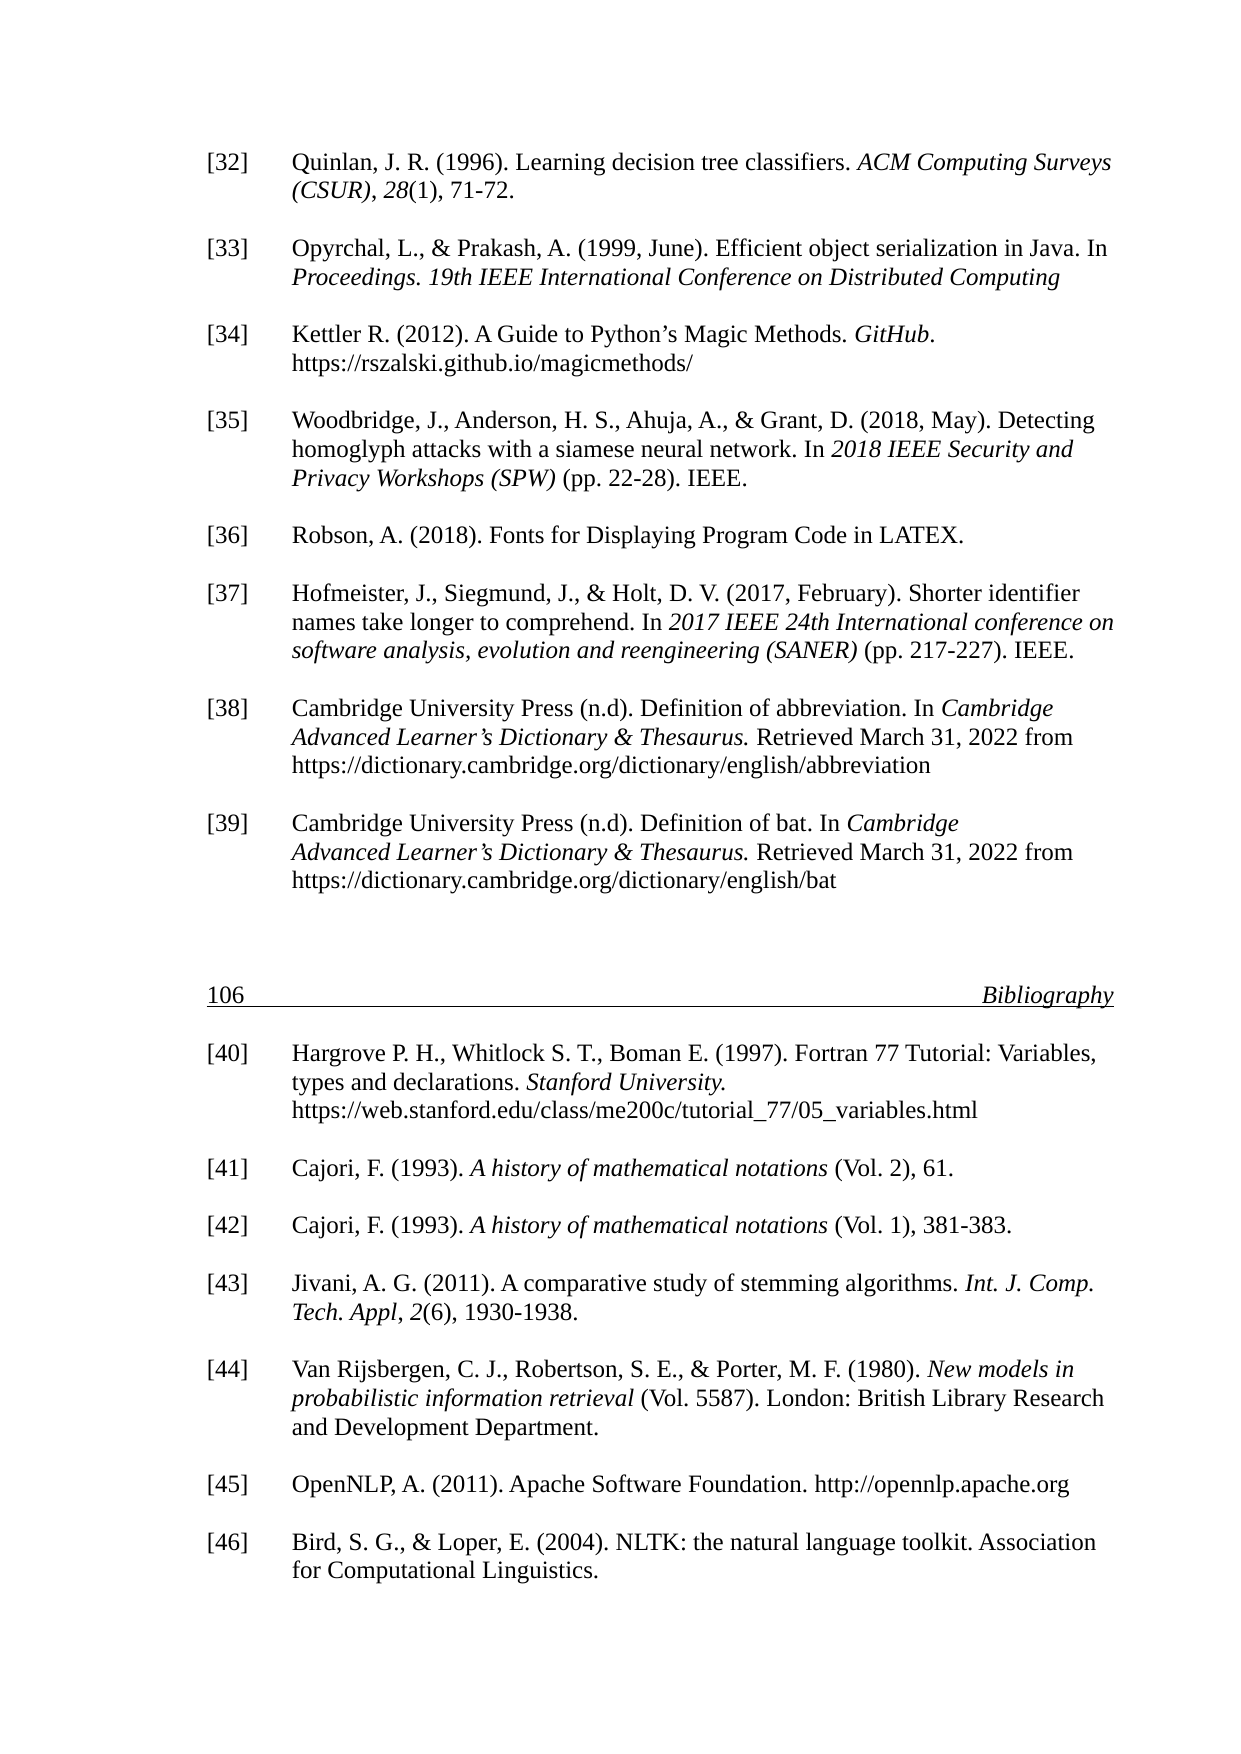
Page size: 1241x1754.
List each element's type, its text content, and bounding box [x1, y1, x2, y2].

text [37] Hofmeister, J., Siegmund, J., & Holt, D. V. (2017, February). Shorter identifier names take longer to comprehend. In 2017 IEEE 24th International conference on software analysis, evolution and reengineering (SANER) (pp. 217-227). IEEE. [207, 578, 1122, 664]
text [33] Opyrchal, L., & Prakash, A. (1999, June). Efficient object serialization in Java. In Proceedings. 19th IEEE International Conference on Distributed Computing [207, 233, 1122, 291]
text [46] Bird, S. G., & Loper, E. (2004). NLTK: the natural language toolkit. Association for Computational Linguistics. [207, 1498, 1122, 1584]
text https://rszalski.github.io/magicmethods/ [207, 348, 1122, 377]
text [39] Cambridge University Press (n.d). Definition of bat. In Cambridge Advanced Learner’s Dictionary & Thesaurus. Retrieved March 31, 2022 from https://dictionary.cambridge.org/dictionary/english/bat [207, 808, 1122, 894]
text [45] OpenNLP, A. (2011). Apache Software Foundation. http://opennlp.apache.org [207, 1469, 1122, 1498]
text [35] Woodbridge, J., Anderson, H. S., Ahuja, A., & Grant, D. (2018, May). Detecting homoglyph attacks with a siamese neural network. In 2018 IEEE Security and Privacy Workshops (SPW) (pp. 22-28). IEEE. [207, 406, 1122, 492]
text [42] Cajori, F. (1993). A history of mathematical notations (Vol. 1), 381-383. [207, 1211, 1122, 1239]
text [38] Cambridge University Press (n.d). Definition of abbreviation. In Cambridge Advanced Learner’s Dictionary & Thesaurus. Retrieved March 31, 2022 from [207, 693, 1122, 751]
text [41] Cajori, F. (1993). A history of mathematical notations (Vol. 2), 61. [207, 1153, 1122, 1182]
text [36] Robson, A. (2018). Fonts for Displaying Program Code in LATEX. [207, 521, 1122, 549]
text [34] Kettler R. (2012). A Guide to Python’s Magic Methods. GitHub. [207, 319, 1122, 348]
text [43] Jivani, A. G. (2011). A comparative study of stemming algorithms. Int. J. Comp. Tech. Appl, 2(6), 1930-1938. [207, 1268, 1122, 1326]
text [44] Van Rijsbergen, C. J., Robertson, S. E., & Porter, M. F. (1980). New models in probabilistic information retrieval (Vol. 5587). London: British Library Research and Development Department. [207, 1354, 1122, 1441]
text https://dictionary.cambridge.org/dictionary/english/abbreviation [207, 751, 1122, 779]
text 106 Bibliography [207, 981, 1122, 1009]
text [32] Quinlan, J. R. (1996). Learning decision tree classifiers. ACM Computing Surveys (CSUR), 28(1), 71-72. [207, 147, 1122, 204]
text [40] Hargrove P. H., Whitlock S. T., Boman E. (1997). Fortran 77 Tutorial: Variables, types and declarations. Stanford University. https://web.stanford.edu/class/me200c/tutorial_77/05_variables.html [207, 1038, 1122, 1124]
